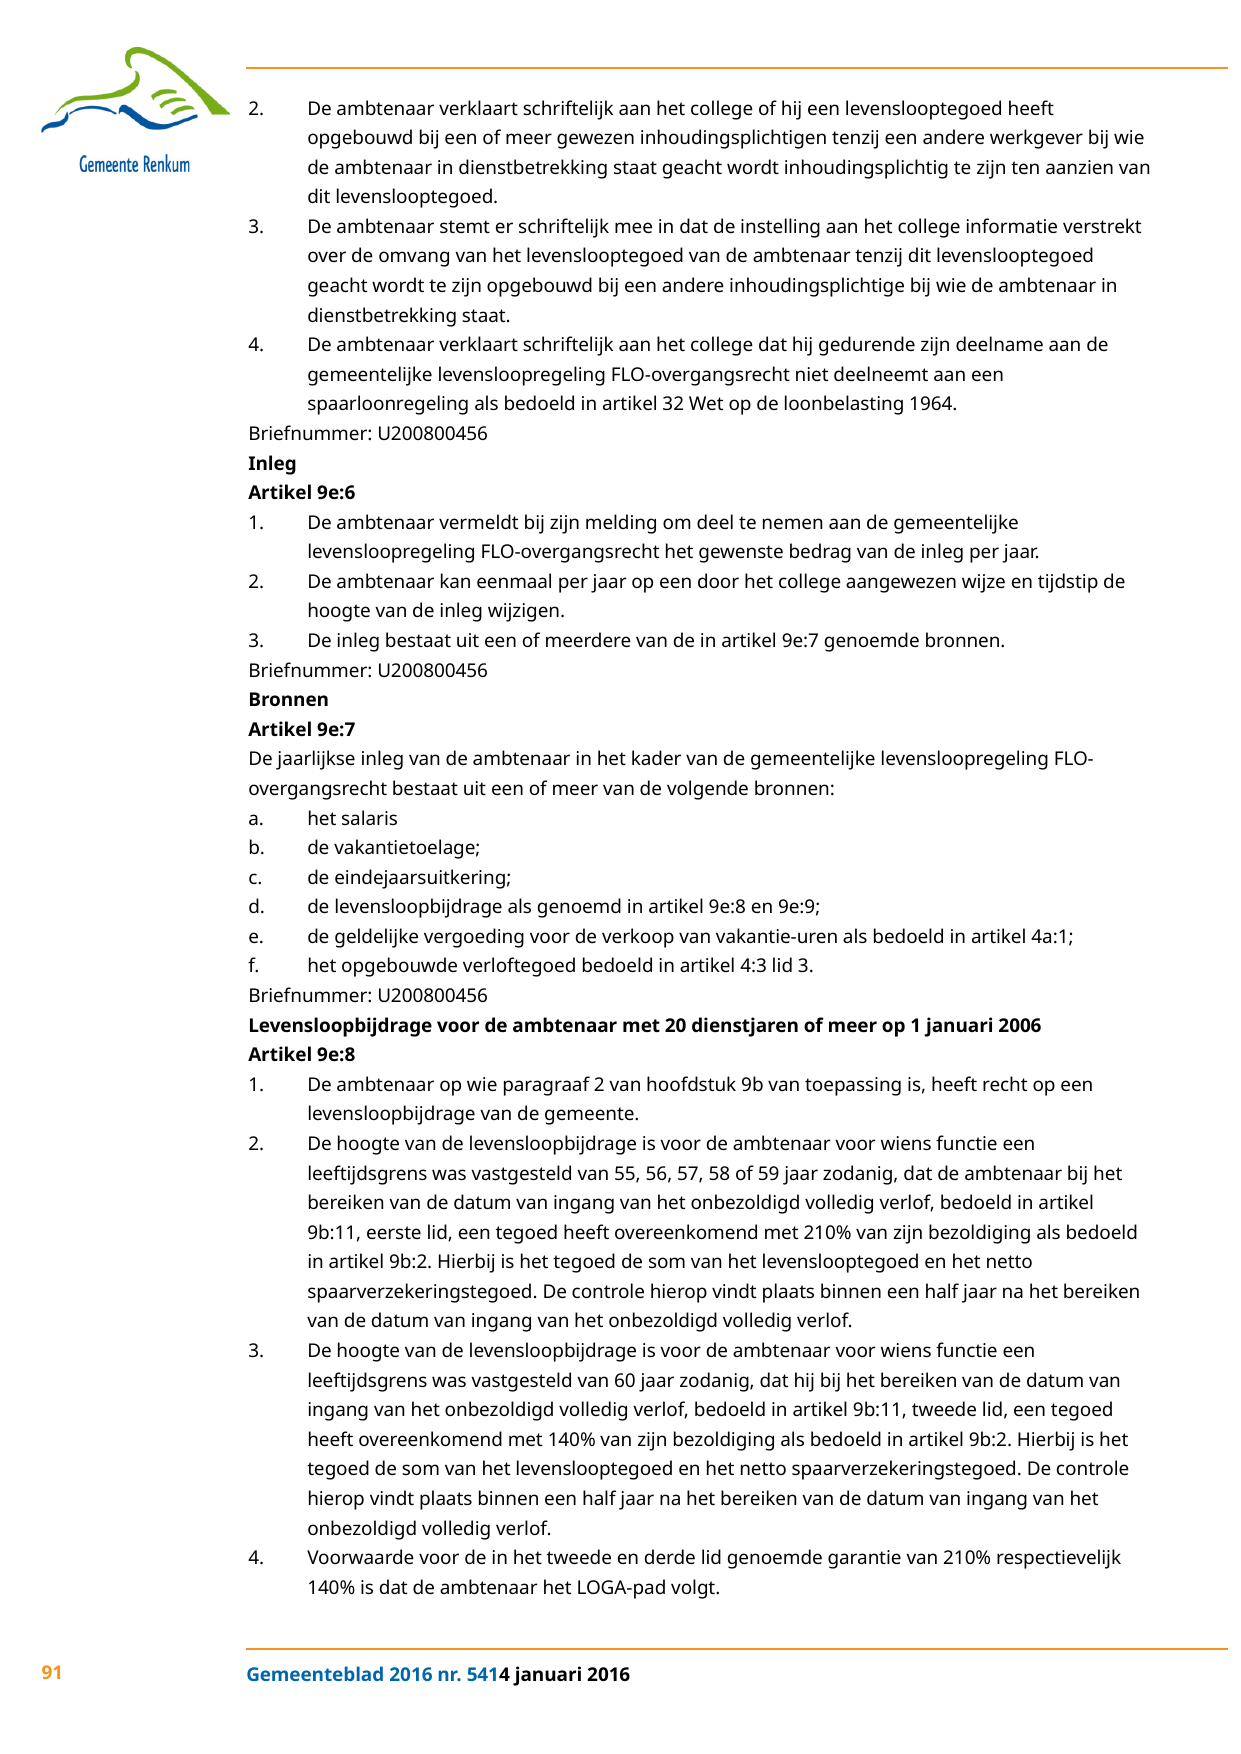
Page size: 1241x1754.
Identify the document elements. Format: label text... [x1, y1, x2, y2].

text Levensloopbijdrage voor de ambtenaar met 20 dienstjaren of meer op 1 januari 2006 [248, 1012, 1152, 1038]
list de vakantietoelage; [248, 834, 1152, 860]
text De jaarlijkse inleg van de ambtenaar in het kader van de gemeentelijke levensloopregeling FLO-overgangsrecht bestaat uit een of meer van de volgende bronnen: [248, 746, 1152, 801]
list De ambtenaar stemt er schriftelijk mee in dat de instelling aan het college informatie verstrekt over de omvang van het levenslooptegoed van de ambtenaar tenzij dit levenslooptegoed geacht wordt te zijn opgebouwd bij een andere inhoudingsplichtige bij wie de ambtenaar in dienstbetrekking staat. [248, 213, 1152, 328]
picture [41, 47, 231, 172]
text Inleg [248, 450, 1152, 476]
text Briefnummer: U200800456 [248, 420, 1152, 446]
list het opgebouwde verloftegoed bedoeld in artikel 4:3 lid 3. [248, 953, 1152, 978]
list de levensloopbijdrage als genoemd in artikel 9e:8 en 9e:9; [248, 893, 1152, 919]
list de eindejaarsuitkering; [248, 864, 1152, 890]
list De ambtenaar op wie paragraaf 2 van hoofdstuk 9b van toepassing is, heeft recht op een levensloopbijdrage van de gemeente. [248, 1071, 1152, 1126]
list Voorwaarde voor de in het tweede en derde lid genoemde garantie van 210% respectievelijk 140% is dat de ambtenaar het LOGA-pad volgt. [248, 1544, 1152, 1600]
list De ambtenaar verklaart schriftelijk aan het college dat hij gedurende zijn deelname aan de gemeentelijke levensloopregeling FLO-overgangsrecht niet deelneemt aan een spaarloonregeling als bedoeld in artikel 32 Wet op de loonbelasting 1964. [248, 331, 1152, 416]
text Artikel 9e:8 [248, 1041, 1152, 1067]
list het salaris [248, 805, 1152, 831]
list De hoogte van de levensloopbijdrage is voor de ambtenaar voor wiens functie een leeftijdsgrens was vastgesteld van 55, 56, 57, 58 of 59 jaar zodanig, dat de ambtenaar bij het bereiken van de datum van ingang van het onbezoldigd volledig verlof, bedoeld in artikel 9b:11, eerste lid, een tegoed heeft overeenkomend met 210% van zijn bezoldiging als bedoeld in artikel 9b:2. Hierbij is het tegoed de som van het levenslooptegoed en het netto spaarverzekeringstegoed. De controle hierop vindt plaats binnen een half jaar na het bereiken van de datum van ingang van het onbezoldigd volledig verlof. [248, 1130, 1152, 1333]
text Briefnummer: U200800456 [248, 657, 1152, 683]
list de geldelijke vergoeding voor de verkoop van vakantie-uren als bedoeld in artikel 4a:1; [248, 923, 1152, 949]
list De inleg bestaat uit een of meerdere van de in artikel 9e:7 genoemde bronnen. [248, 627, 1152, 653]
list De ambtenaar verklaart schriftelijk aan het college of hij een levenslooptegoed heeft opgebouwd bij een of meer gewezen inhoudingsplichtigen tenzij een andere werkgever bij wie de ambtenaar in dienstbetrekking staat geacht wordt inhoudingsplichtig te zijn ten aanzien van dit levenslooptegoed. [248, 95, 1152, 209]
list De hoogte van de levensloopbijdrage is voor de ambtenaar voor wiens functie een leeftijdsgrens was vastgesteld van 60 jaar zodanig, dat hij bij het bereiken van de datum van ingang van het onbezoldigd volledig verlof, bedoeld in artikel 9b:11, tweede lid, een tegoed heeft overeenkomend met 140% van zijn bezoldiging als bedoeld in artikel 9b:2. Hierbij is het tegoed de som van het levenslooptegoed en het netto spaarverzekeringstegoed. De controle hierop vindt plaats binnen een half jaar na het bereiken van de datum van ingang van het onbezoldigd volledig verlof. [248, 1337, 1152, 1541]
text Briefnummer: U200800456 [248, 982, 1152, 1008]
list De ambtenaar vermeldt bij zijn melding om deel te nemen aan de gemeentelijke levensloopregeling FLO-overgangsrecht het gewenste bedrag van de inleg per jaar. [248, 509, 1152, 564]
list De ambtenaar kan eenmaal per jaar op een door het college aangewezen wijze en tijdstip de hoogte van de inleg wijzigen. [248, 568, 1152, 623]
text Artikel 9e:7 [248, 716, 1152, 742]
text Bronnen [248, 686, 1152, 712]
text Artikel 9e:6 [248, 479, 1152, 505]
